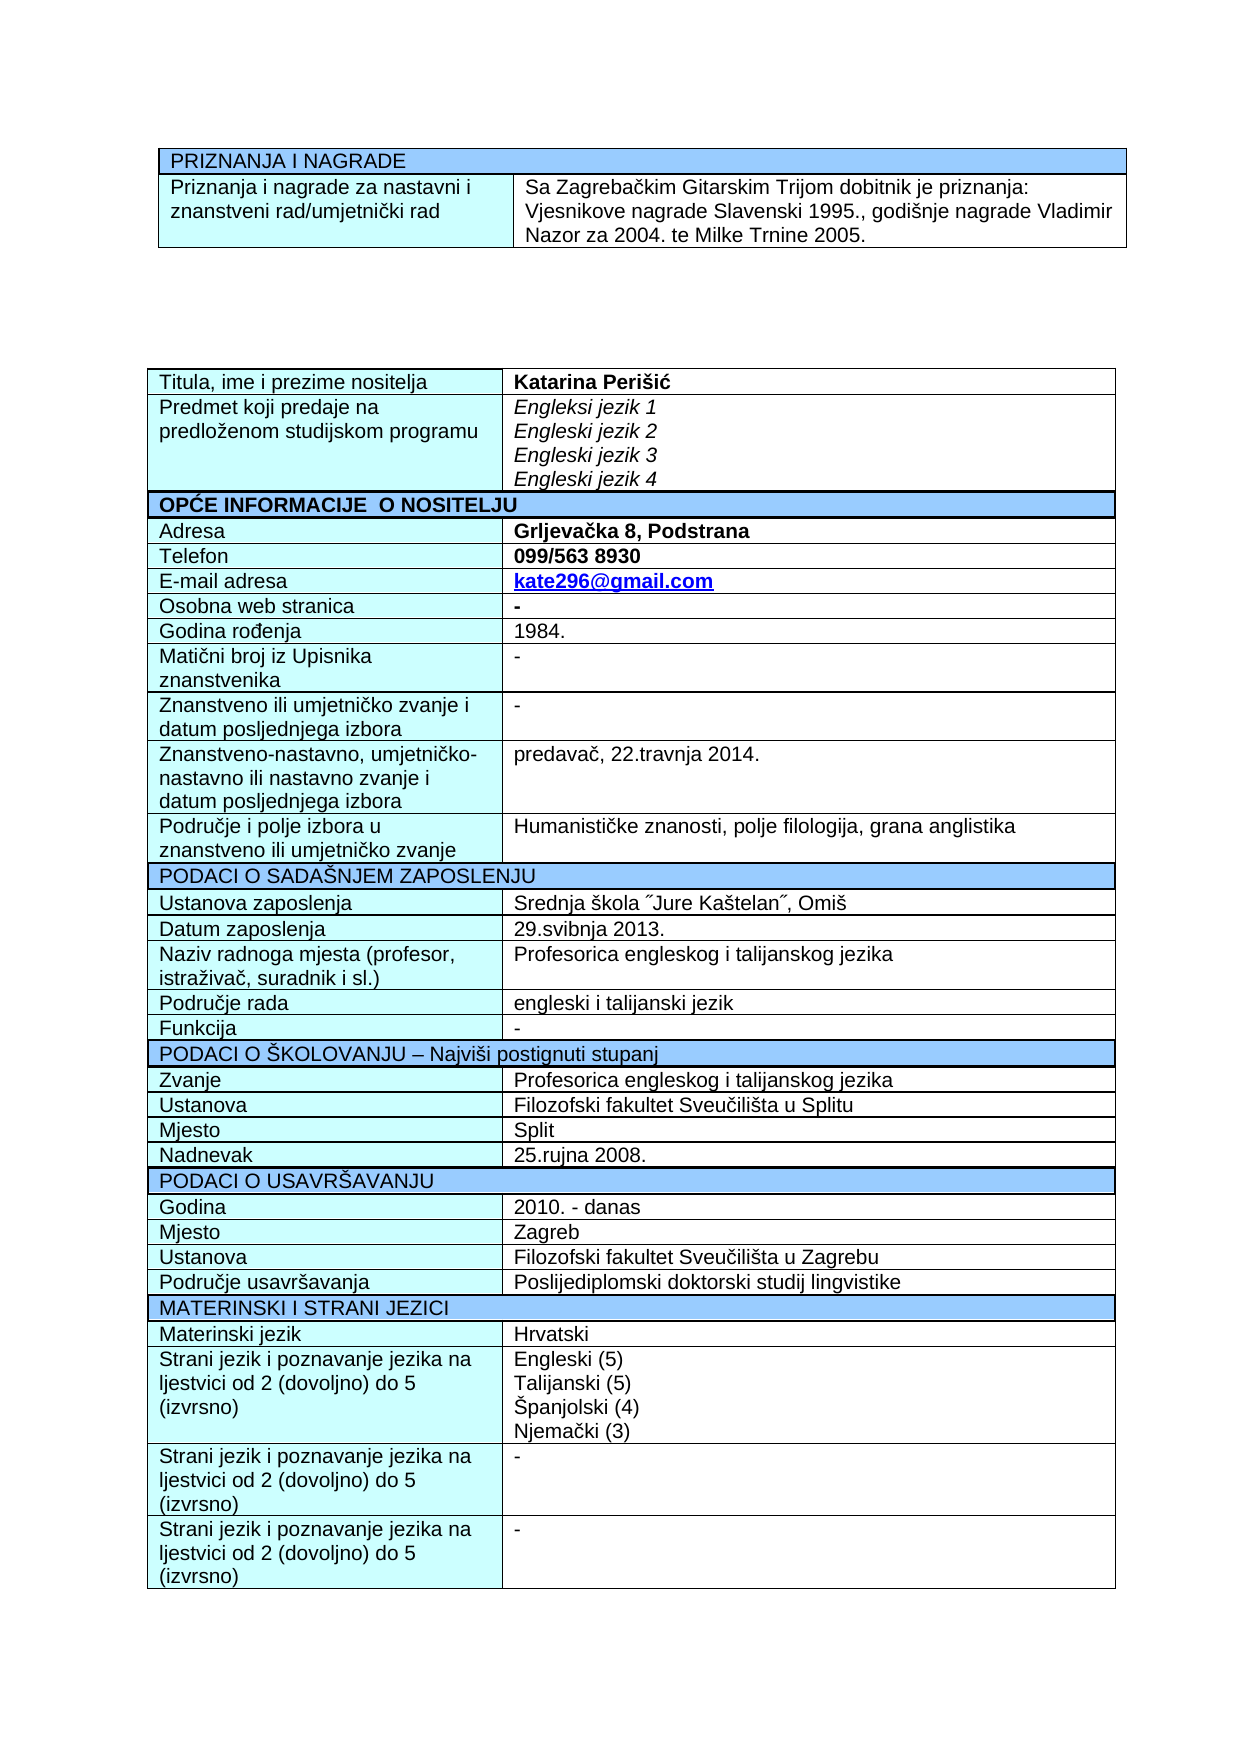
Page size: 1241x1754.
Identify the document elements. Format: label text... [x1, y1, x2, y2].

table_cell Zvanje [148, 1068, 502, 1091]
table_cell 1984. [503, 619, 1115, 642]
table_cell 25.rujna 2008. [503, 1143, 1115, 1166]
table_cell Strani jezik i poznavanje jezika na ljestvici od 2 (dovoljno) do 5 (izvrsno) [148, 1516, 502, 1588]
table_cell PODACI O ŠKOLOVANJU – Najviši postignuti stupanj [149, 1041, 1114, 1065]
table_cell Srednja škola ˝Jure Kaštelan˝, Omiš [503, 890, 1115, 914]
table_cell Osobna web stranica [148, 594, 502, 617]
table_cell 2010. - danas [503, 1195, 1115, 1218]
table_cell engleski i talijanski jezik [503, 990, 1115, 1014]
table_cell predavač, 22.travnja 2014. [503, 741, 1115, 813]
table_cell Ustanova [148, 1245, 502, 1268]
table_cell Nadnevak [148, 1143, 502, 1166]
table_cell Funkcija [148, 1015, 502, 1039]
table_cell Područje usavršavanja [148, 1270, 502, 1293]
table_cell Naziv radnoga mjesta (profesor, istraživač, suradnik i sl.) [148, 941, 502, 989]
table_cell PODACI O USAVRŠAVANJU [149, 1169, 1114, 1192]
table_cell - [503, 1516, 1115, 1588]
table_cell Hrvatski [503, 1322, 1115, 1346]
table_cell Filozofski fakultet Sveučilišta u Zagrebu [503, 1245, 1115, 1268]
table_cell Znanstveno-nastavno, umjetničko-nastavno ili nastavno zvanje i datum posljednjega izbora [148, 741, 502, 813]
table_cell Znanstveno ili umjetničko zvanje i datum posljednjega izbora [148, 693, 502, 740]
table_cell Strani jezik i poznavanje jezika na ljestvici od 2 (dovoljno) do 5 (izvrsno) [148, 1347, 502, 1442]
table_cell Split [503, 1118, 1115, 1141]
table_cell Profesorica engleskog i talijanskog jezika [503, 1068, 1115, 1091]
table_cell Datum zaposlenja [148, 916, 502, 940]
table_cell Područje rada [148, 990, 502, 1014]
table_cell - [503, 693, 1115, 740]
table_header Titula, ime i prezime nositelja [148, 370, 502, 393]
table_cell Engleski (5) Talijanski (5) Španjolski (4) Njemački (3) [503, 1347, 1115, 1442]
table_cell Ustanova [148, 1093, 502, 1116]
table_cell Engleksi jezik 1 Engleski jezik 2 Engleski jezik 3 Engleski jezik 4 [503, 395, 1115, 490]
table_cell Ustanova zaposlenja [148, 890, 502, 914]
table_cell Godina rođenja [148, 619, 502, 642]
table_cell 29.svibnja 2013. [503, 916, 1115, 940]
table_cell Poslijediplomski doktorski studij lingvistike [503, 1270, 1115, 1293]
table_cell OPĆE INFORMACIJE O NOSITELJU [149, 493, 1114, 516]
table_cell Adresa [148, 519, 502, 542]
table_header Katarina Perišić [503, 369, 1115, 393]
table_cell Grljevačka 8, Podstrana [503, 519, 1115, 542]
table_cell 099/563 8930 [503, 544, 1115, 567]
table_cell Profesorica engleskog i talijanskog jezika [503, 941, 1115, 989]
table_cell Mjesto [148, 1220, 502, 1243]
table_cell kate296@gmail.com [503, 569, 1115, 592]
table_cell Priznanja i nagrade za nastavni i znanstveni rad/umjetnički rad [159, 175, 513, 247]
table_cell Strani jezik i poznavanje jezika na ljestvici od 2 (dovoljno) do 5 (izvrsno) [148, 1444, 502, 1515]
table_cell Predmet koji predaje na predloženom studijskom programu [148, 395, 502, 490]
table_cell Mjesto [148, 1118, 502, 1141]
table_cell Matični broj iz Upisnika znanstvenika [148, 644, 502, 691]
table_cell - [503, 594, 1115, 617]
table_cell Područje i polje izbora u znanstveno ili umjetničko zvanje [148, 814, 502, 862]
table_cell Humanističke znanosti, polje filologija, grana anglistika [503, 814, 1115, 862]
table_cell Sa Zagrebačkim Gitarskim Trijom dobitnik je priznanja: Vjesnikove nagrade Slavenski 1995., godišnje nagrade Vladimir Nazor za 2004. te Milke Trnine 2005. [514, 175, 1126, 247]
table_cell Telefon [148, 544, 502, 567]
table_cell Zagreb [503, 1220, 1115, 1243]
table_cell - [503, 1015, 1115, 1039]
table_cell PODACI O SADAŠNJEM ZAPOSLENJU [149, 864, 1114, 888]
table_cell Godina [148, 1195, 502, 1218]
table_cell - [503, 1444, 1115, 1515]
table_cell PRIZNANJA I NAGRADE [160, 149, 1126, 173]
table_cell Materinski jezik [148, 1322, 502, 1346]
table_cell Filozofski fakultet Sveučilišta u Splitu [503, 1093, 1115, 1116]
table_cell - [503, 644, 1115, 691]
table_cell MATERINSKI I STRANI JEZICI [149, 1296, 1114, 1319]
table_cell E-mail adresa [148, 569, 502, 592]
